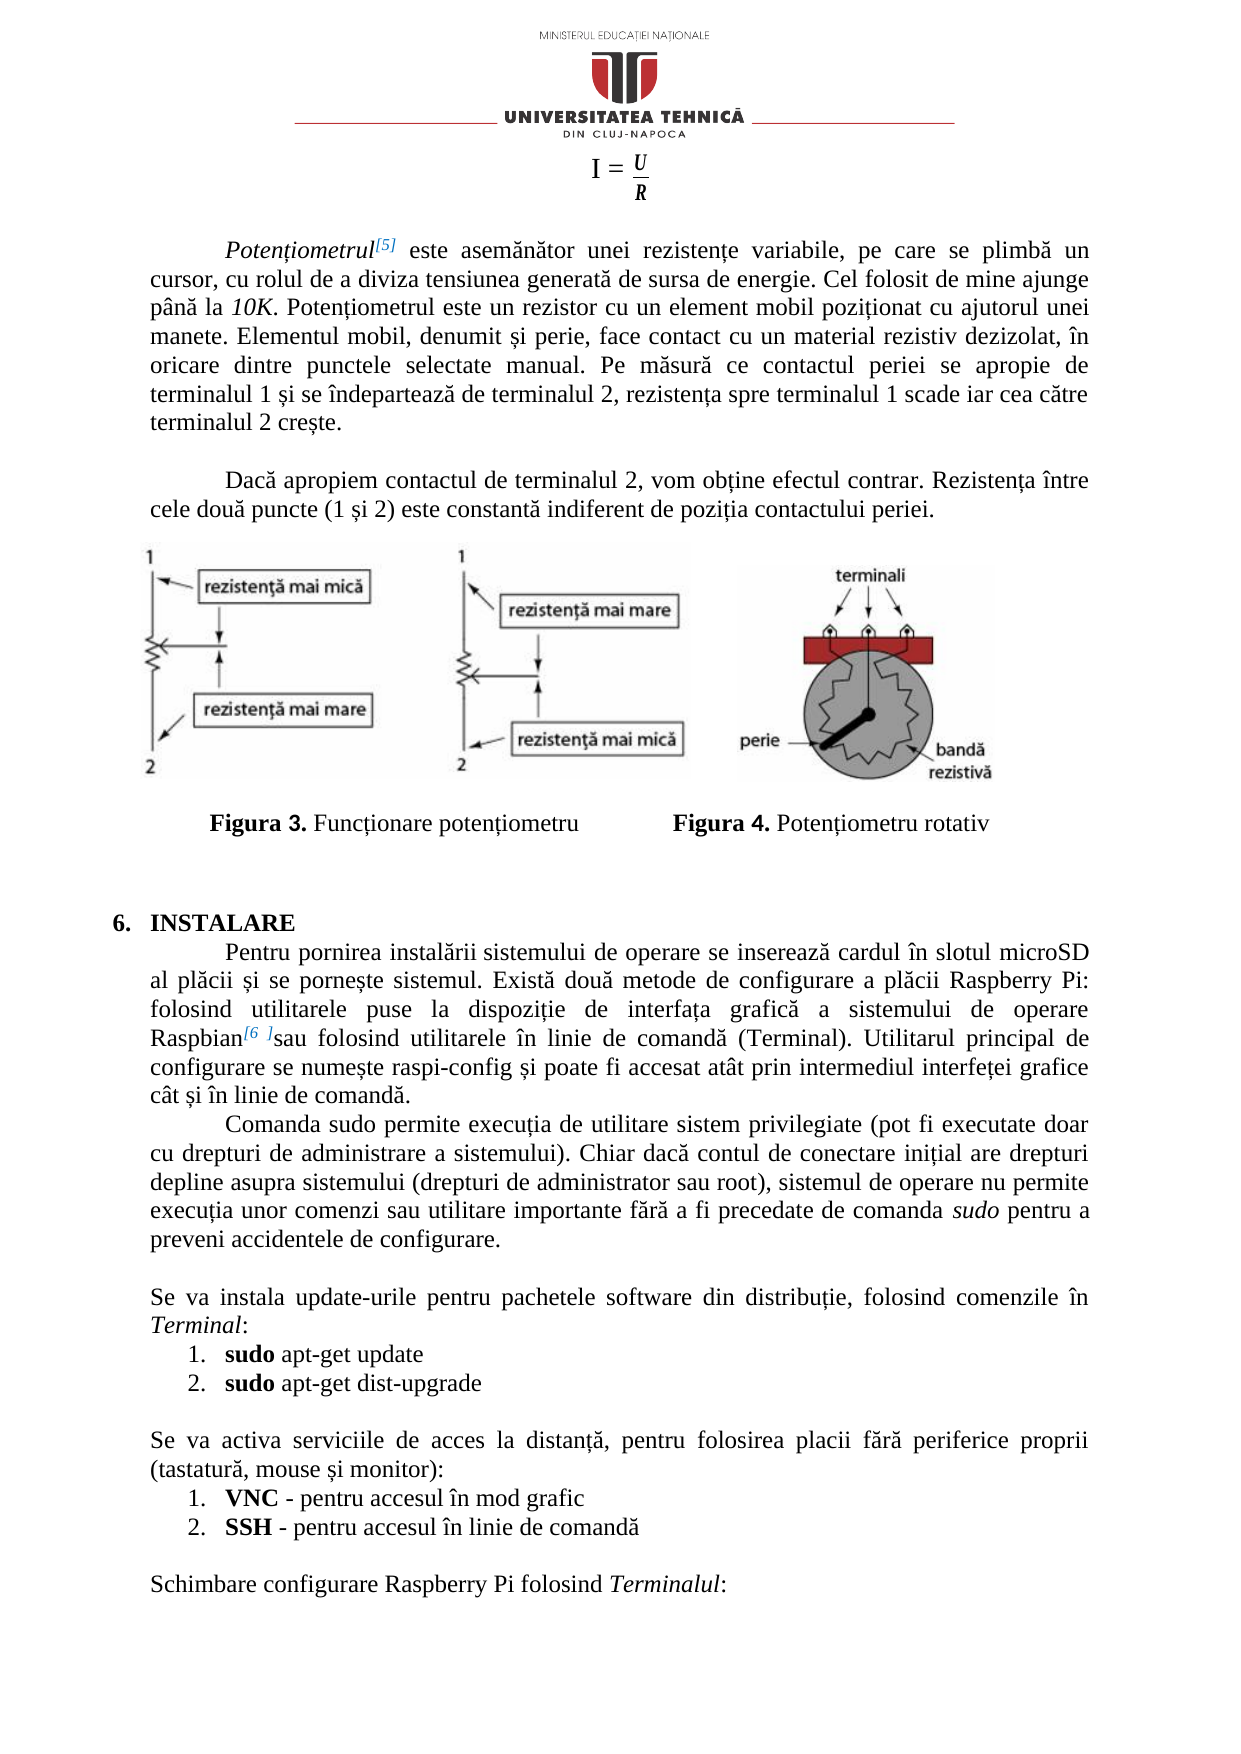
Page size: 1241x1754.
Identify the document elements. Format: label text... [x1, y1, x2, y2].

text Comanda sudo permite execuția de utilitare sistem privilegiate (pot fi executate doar cu drepturi de administrare a sistemului). Chiar dacă contul de conectare inițial are drepturi depline asupra sistemului (drepturi de administrator sau root), sistemul de operare nu permite execuția unor comenzi sau utilitare importante fără a fi precedate de comanda sudo pentru a preveni accidentele de configurare. [150, 1109, 1090, 1253]
text Se va instala update-urile pentru pachetele software din distribuție, folosind comenzile în Terminal: [150, 1282, 1090, 1339]
text Pentru pornirea instalării sistemului de operare se inserează cardul în slotul microSD al plăcii și se pornește sistemul. Există două metode de configurare a plăcii Raspberry Pi: folosind utilitarele puse la dispoziție de interfața grafică a sistemului de operare Raspbian[6 ]sau folosind utilitarele în linie de comandă (Terminal). Utilitarul principal de configurare se numește raspi-config și poate fi accesat atât prin intermediul interfeței grafice cât și în linie de comandă. [150, 937, 1090, 1109]
table_header Figura 3. Funcționare potențiometru Figura 4. Potențiometru rotativ [150, 525, 1004, 848]
text Potențiometrul[5] este asemănător unei rezistențe variabile, pe care se plimbă un cursor, cu rolul de a diviza tensiunea generată de sursa de energie. Cel folosit de mine ajunge până la 10K. Potențiometrul este un rezistor cu un element mobil poziționat cu ajutorul unei manete. Elementul mobil, denumit și perie, face contact cu un material rezistiv dezizolat, în oricare dintre punctele selectate manual. Pe măsură ce contactul periei se apropie de terminalul 1 și se îndepartează de terminalul 2, rezistența spre terminalul 1 scade iar cea către terminalul 2 crește. [150, 235, 1090, 436]
list VNC - pentru accesul în mod grafic [187, 1483, 1090, 1512]
list sudo apt-get update [187, 1339, 1090, 1368]
list INSTALARE [112, 908, 1090, 937]
list SSH - pentru accesul în linie de comandă [187, 1512, 1090, 1540]
text Dacă apropiem contactul de terminalul 2, vom obține efectul contrar. Rezistența între cele două puncte (1 și 2) este constantă indiferent de poziția contactului periei. [150, 465, 1090, 522]
text Se va activa serviciile de acces la distanță, pentru folosirea placii fără periferice proprii (tastatură, mouse și monitor): [150, 1425, 1090, 1483]
list sudo apt-get dist-upgrade [187, 1368, 1090, 1397]
text I = [150, 150, 1090, 206]
text Schimbare configurare Raspberry Pi folosind Terminalul: [150, 1569, 1090, 1598]
